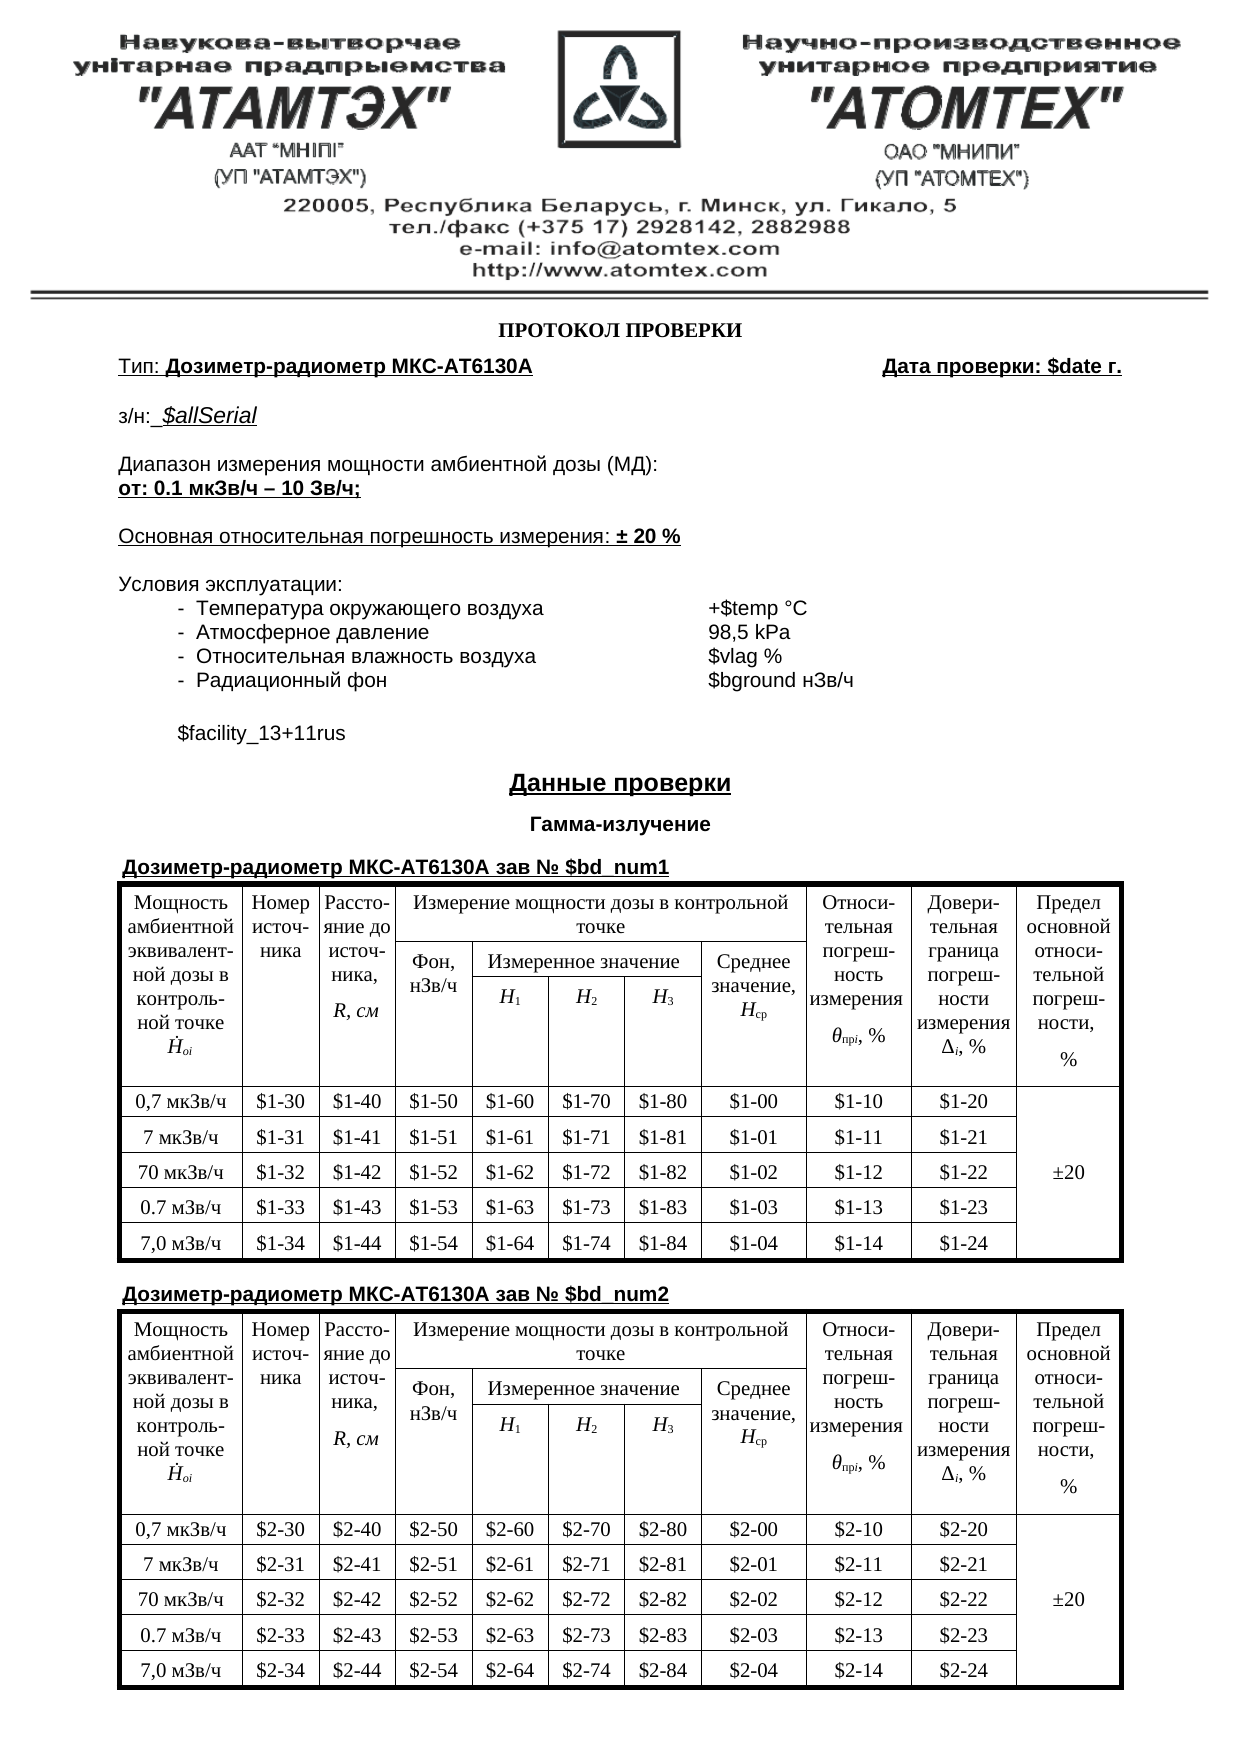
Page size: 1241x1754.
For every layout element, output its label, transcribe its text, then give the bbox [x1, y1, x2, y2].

table_cell $1-81 [625, 1117, 701, 1152]
table_header Дозиметр-радиометр МКС-AT6130A зав № $bd_num2 [119, 1263, 1121, 1309]
table_cell $1-31 [243, 1117, 319, 1152]
table_cell $2-32 [243, 1580, 319, 1614]
table_cell 7,0 мЗв/ч [122, 1223, 242, 1258]
table_cell $2-24 [912, 1651, 1016, 1685]
table_cell Среднее значение, Hср [702, 942, 806, 1086]
table_cell 0.7 мЗв/ч [122, 1188, 242, 1222]
table_cell H3 [625, 977, 701, 1086]
table_cell $1-34 [243, 1223, 319, 1258]
table_cell $1-40 [320, 1087, 395, 1116]
table_cell $2-13 [807, 1615, 911, 1649]
table_cell $2-62 [473, 1580, 548, 1614]
table_cell $1-43 [320, 1188, 395, 1222]
table_cell H1 [473, 1405, 548, 1513]
table_cell $1-50 [396, 1087, 472, 1116]
table_cell Номер источ-ника [243, 887, 319, 1086]
table_cell H3 [625, 1405, 701, 1513]
table_cell $2-40 [320, 1515, 395, 1544]
table_cell $2-31 [243, 1545, 319, 1579]
table_cell $2-61 [473, 1545, 548, 1579]
table_cell $2-41 [320, 1545, 395, 1579]
table_cell $1-60 [473, 1087, 548, 1116]
text Данные проверки [118, 768, 1122, 797]
table_cell $1-64 [473, 1223, 548, 1258]
text з/н:_$allSerial [118, 402, 1122, 428]
table_cell Предел основной относи-тельной погреш-ности, % [1017, 887, 1119, 1086]
table_cell $1-73 [549, 1188, 624, 1222]
table_cell $2-54 [396, 1651, 472, 1685]
table_cell $2-11 [807, 1545, 911, 1579]
table_cell H2 [549, 977, 624, 1086]
table_cell Номер источ-ника [243, 1314, 319, 1513]
table_cell Довери-тельная граница погреш-ности измерения Δi, % [912, 1314, 1016, 1513]
table_cell $1-22 [912, 1153, 1016, 1187]
table_cell Рассто-яние до источ-ника, R, см [320, 887, 395, 1086]
text - Относительная влажность воздуха $vlag % [177, 644, 1122, 668]
text Тип: Дозиметр-радиометр МКС-AT6130A Дата проверки: $date г. [118, 354, 1122, 378]
table_cell $2-33 [243, 1615, 319, 1649]
table_cell Фон, нЗв/ч [396, 942, 472, 1086]
table_cell $1-72 [549, 1153, 624, 1187]
table_cell $1-10 [807, 1087, 911, 1116]
table_cell $2-43 [320, 1615, 395, 1649]
table_cell $2-01 [702, 1545, 806, 1579]
table_cell $1-63 [473, 1188, 548, 1222]
table_cell $2-64 [473, 1651, 548, 1685]
text - Атмосферное давление 98,5 kPa [177, 620, 1122, 644]
table_cell $1-84 [625, 1223, 701, 1258]
table_cell H2 [549, 1405, 624, 1513]
table_cell $1-30 [243, 1087, 319, 1116]
table_cell $1-54 [396, 1223, 472, 1258]
text Гамма-излучение [118, 812, 1122, 836]
table_cell $2-80 [625, 1515, 701, 1544]
table_header Дозиметр-радиометр МКС-AT6130A зав № $bd_num1 [119, 836, 1121, 881]
table_cell $2-51 [396, 1545, 472, 1579]
table_cell $2-74 [549, 1651, 624, 1685]
text - Радиационный фон $bground нЗв/ч [177, 668, 1122, 692]
table_cell $2-04 [702, 1651, 806, 1685]
table_cell $1-14 [807, 1223, 911, 1258]
table_cell $1-42 [320, 1153, 395, 1187]
table_cell Измерение мощности дозы в контрольной точке [396, 887, 806, 941]
table_cell $1-82 [625, 1153, 701, 1187]
table_cell Измеренное значение [473, 1369, 701, 1403]
table_cell $1-32 [243, 1153, 319, 1187]
table_cell ±20 [1017, 1515, 1119, 1685]
table_cell $1-52 [396, 1153, 472, 1187]
table_cell $2-34 [243, 1651, 319, 1685]
table_cell $1-00 [702, 1087, 806, 1116]
table_cell $2-83 [625, 1615, 701, 1649]
table_cell 70 мкЗв/ч [122, 1153, 242, 1187]
table_cell Мощность амбиентной эквивалент-ной дозы в контроль-ной точке Ḣoi [122, 1314, 242, 1513]
table_cell 0,7 мкЗв/ч [122, 1087, 242, 1116]
table_cell $1-20 [912, 1087, 1016, 1116]
text $facility_13+11rus [118, 721, 1122, 744]
table_cell $1-01 [702, 1117, 806, 1152]
table_cell $2-52 [396, 1580, 472, 1614]
table_cell $1-11 [807, 1117, 911, 1152]
table_cell 0,7 мкЗв/ч [122, 1515, 242, 1544]
table_cell $2-30 [243, 1515, 319, 1544]
table_cell $2-02 [702, 1580, 806, 1614]
table_cell ±20 [1017, 1087, 1119, 1258]
table_cell 70 мкЗв/ч [122, 1580, 242, 1614]
table_cell $2-42 [320, 1580, 395, 1614]
table_cell $1-51 [396, 1117, 472, 1152]
table_cell $2-84 [625, 1651, 701, 1685]
table_cell $2-72 [549, 1580, 624, 1614]
table_cell 7 мкЗв/ч [122, 1545, 242, 1579]
table_cell $1-02 [702, 1153, 806, 1187]
table_cell $2-23 [912, 1615, 1016, 1649]
table_cell Предел основной относи-тельной погреш-ности, % [1017, 1314, 1119, 1513]
table_cell Измерение мощности дозы в контрольной точке [396, 1314, 806, 1368]
table_cell $2-44 [320, 1651, 395, 1685]
table_cell $1-74 [549, 1223, 624, 1258]
table_cell $1-61 [473, 1117, 548, 1152]
table_cell Довери-тельная граница погреш-ности измерения Δi, % [912, 887, 1016, 1086]
text Диапазон измерения мощности амбиентной дозы (МД): [118, 452, 1122, 476]
table_cell $1-53 [396, 1188, 472, 1222]
table_cell $1-44 [320, 1223, 395, 1258]
table_cell $2-70 [549, 1515, 624, 1544]
table_cell 7 мкЗв/ч [122, 1117, 242, 1152]
text от: 0.1 мкЗв/ч – 10 Зв/ч; [118, 476, 1122, 500]
table_cell $1-33 [243, 1188, 319, 1222]
text - Температура окружающего воздуха +$temp °C [177, 596, 1122, 620]
table_cell $1-70 [549, 1087, 624, 1116]
table_cell $2-50 [396, 1515, 472, 1544]
table_cell $1-62 [473, 1153, 548, 1187]
table_cell Среднее значение, Hср [702, 1369, 806, 1513]
table_cell $2-21 [912, 1545, 1016, 1579]
table_cell $1-13 [807, 1188, 911, 1222]
table_cell $1-83 [625, 1188, 701, 1222]
table_cell $1-12 [807, 1153, 911, 1187]
table_cell $1-23 [912, 1188, 1016, 1222]
table_cell $2-60 [473, 1515, 548, 1544]
table_cell $2-03 [702, 1615, 806, 1649]
table_cell $1-04 [702, 1223, 806, 1258]
table_cell $2-20 [912, 1515, 1016, 1544]
table_cell $1-24 [912, 1223, 1016, 1258]
table_cell $2-81 [625, 1545, 701, 1579]
text Условия эксплуатации: [118, 572, 1122, 596]
table_cell $1-41 [320, 1117, 395, 1152]
table_cell $1-21 [912, 1117, 1016, 1152]
table_cell $2-10 [807, 1515, 911, 1544]
table_cell $2-71 [549, 1545, 624, 1579]
table_cell Рассто-яние до источ-ника, R, см [320, 1314, 395, 1513]
text Основная относительная погрешность измерения: ± 20 % [118, 524, 1122, 548]
table_cell $2-22 [912, 1580, 1016, 1614]
table_cell Фон, нЗв/ч [396, 1369, 472, 1513]
table_cell $2-00 [702, 1515, 806, 1544]
table_cell Относи-тельная погреш-ность измерения θпрi, % [807, 887, 911, 1086]
text ПРОТОКОЛ ПРОВЕРКИ [118, 318, 1122, 342]
table_cell Измеренное значение [473, 942, 701, 976]
table_cell $2-63 [473, 1615, 548, 1649]
table_cell $1-71 [549, 1117, 624, 1152]
table_cell 7,0 мЗв/ч [122, 1651, 242, 1685]
table_cell 0.7 мЗв/ч [122, 1615, 242, 1649]
table_cell Мощность амбиентной эквивалент-ной дозы в контроль-ной точке Ḣoi [122, 887, 242, 1086]
table_cell $1-80 [625, 1087, 701, 1116]
table_cell Относи-тельная погреш-ность измерения θпрi, % [807, 1314, 911, 1513]
table_cell $2-82 [625, 1580, 701, 1614]
table_cell $2-73 [549, 1615, 624, 1649]
table_cell $2-14 [807, 1651, 911, 1685]
table_cell H1 [473, 977, 548, 1086]
table_cell $1-03 [702, 1188, 806, 1222]
table_cell $2-12 [807, 1580, 911, 1614]
table_cell $2-53 [396, 1615, 472, 1649]
